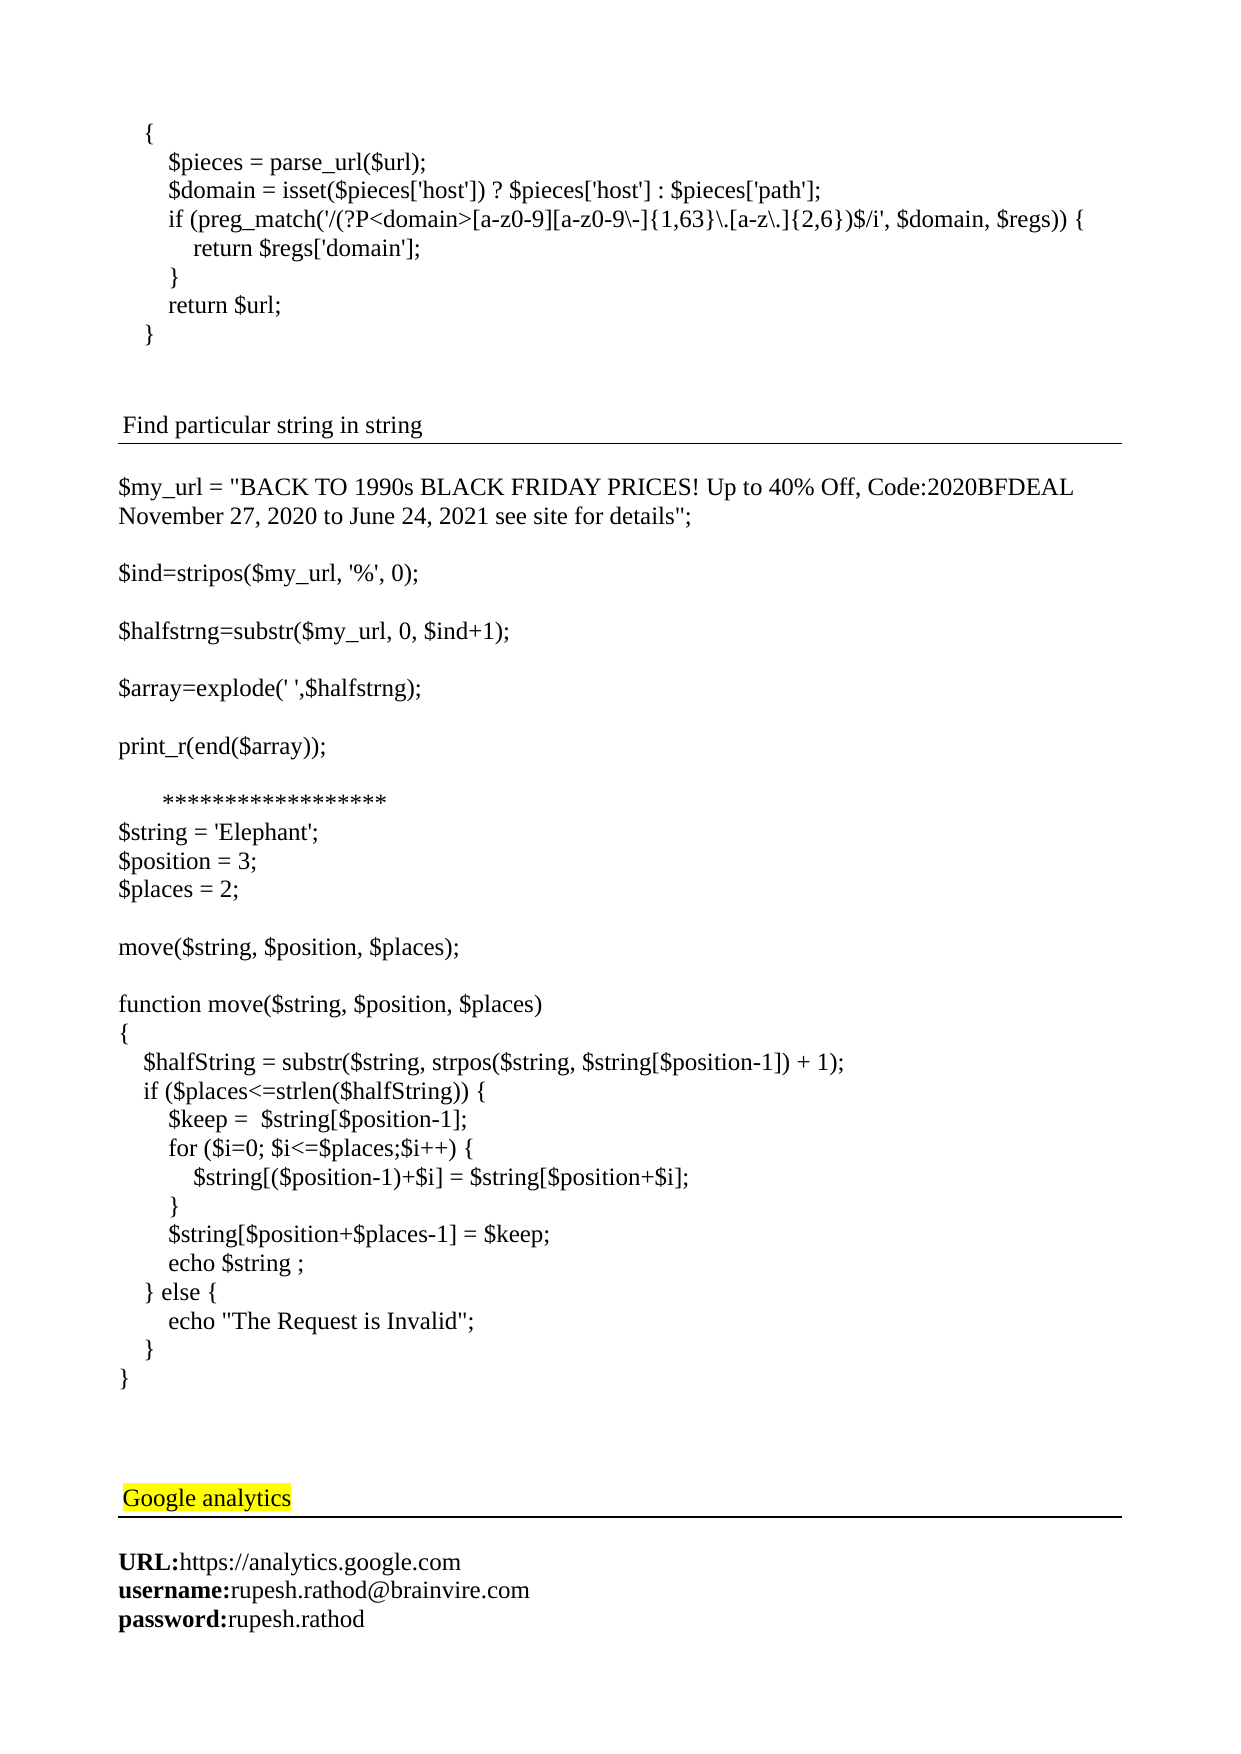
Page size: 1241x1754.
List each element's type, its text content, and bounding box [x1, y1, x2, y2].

text username:rupesh.rathod@brainvire.com [118, 1575, 1122, 1604]
text return $regs['domain']; [118, 233, 1122, 262]
text $ind=stripos($my_url, '%', 0); [118, 558, 1122, 587]
text $pieces = parse_url($url); [118, 147, 1122, 176]
text password:rupesh.rathod [118, 1604, 1122, 1633]
text } [118, 262, 1122, 291]
text $string[$position+$places-1] = $keep; [118, 1219, 1122, 1248]
text $string = 'Elephant'; [118, 817, 1122, 846]
text if ($places<=strlen($halfString)) { [118, 1076, 1122, 1104]
text if (preg_match('/(?P<domain>[a-z0-9][a-z0-9\-]{1,63}\.[a-z\.]{2,6})$/i', $domain, $regs)) { [118, 204, 1122, 233]
text $my_url = "BACK TO 1990s BLACK FRIDAY PRICES! Up to 40% Off, Code:2020BFDEAL November 27, 2020 to June 24, 2021 see site for details"; [118, 472, 1122, 529]
text move($string, $position, $places); [118, 932, 1122, 961]
text $halfString = substr($string, strpos($string, $string[$position-1]) + 1); [118, 1047, 1122, 1076]
text for ($i=0; $i<=$places;$i++) { [118, 1133, 1122, 1162]
text echo "The Request is Invalid"; [118, 1306, 1122, 1334]
text echo $string ; [118, 1248, 1122, 1277]
text { [118, 1018, 1122, 1047]
text ****************** [118, 788, 1122, 817]
text $keep = $string[$position-1]; [118, 1104, 1122, 1133]
text { [118, 118, 1122, 147]
text $array=explode(' ',$halfstrng); [118, 673, 1122, 702]
text $domain = isset($pieces['host']) ? $pieces['host'] : $pieces['path']; [118, 176, 1122, 204]
text $position = 3; [118, 846, 1122, 874]
text $halfstrng=substr($my_url, 0, $ind+1); [118, 616, 1122, 644]
text $places = 2; [118, 874, 1122, 903]
text function move($string, $position, $places) [118, 989, 1122, 1018]
text } [118, 319, 1122, 348]
text } else { [118, 1277, 1122, 1306]
text URL:https://analytics.google.com [118, 1547, 1122, 1575]
text } [118, 1334, 1122, 1363]
text Google analytics [118, 1478, 1122, 1516]
text } [118, 1363, 1122, 1392]
text return $url; [118, 291, 1122, 319]
text $string[($position-1)+$i] = $string[$position+$i]; [118, 1162, 1122, 1191]
text print_r(end($array)); [118, 731, 1122, 759]
text } [118, 1191, 1122, 1219]
text Find particular string in string [118, 406, 1122, 443]
